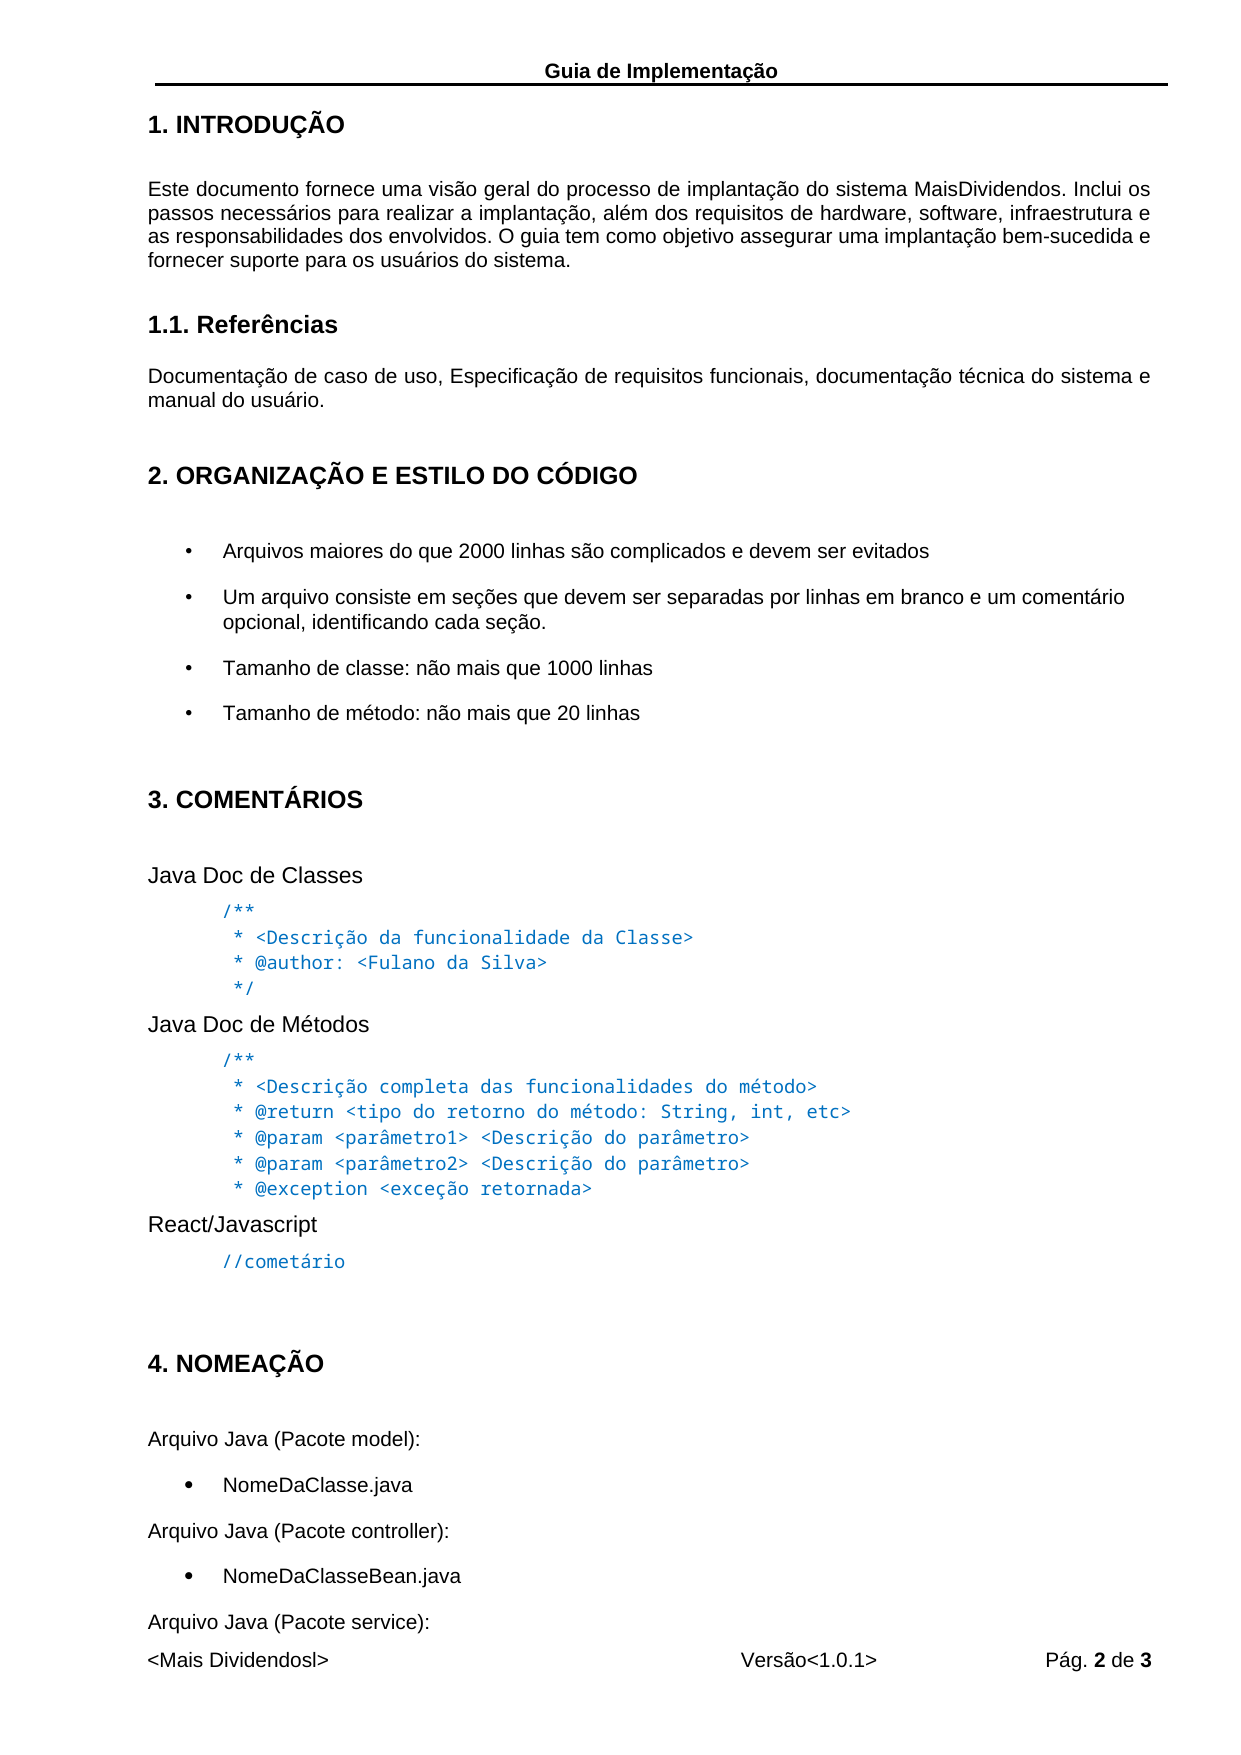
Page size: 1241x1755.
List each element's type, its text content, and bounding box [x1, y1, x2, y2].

list Tamanho de classe: não mais que 1000 linhas [185, 655, 1152, 680]
text * <Descrição completa das funcionalidades do método> [221, 1073, 1152, 1099]
text * <Descrição da funcionalidade da Classe> [221, 924, 1152, 949]
text */ [221, 975, 1152, 1001]
list NomeDaClasseBean.java [185, 1563, 1152, 1588]
text Arquivo Java (Pacote service): [148, 1609, 1152, 1634]
list Tamanho de método: não mais que 20 linhas [185, 701, 1152, 724]
subtitle Organização e Estilo do Código [148, 461, 1152, 490]
text * @param <parâmetro1> <Descrição do parâmetro> [221, 1124, 1152, 1150]
text Este documento fornece uma visão geral do processo de implantação do sistema MaisDividendos. Inclui os passos necessários para realizar a implantação, além dos requisitos de hardware, software, infraestrutura e as responsabilidades dos envolvidos. O guia tem como objetivo assegurar uma implantação bem-sucedida e fornecer suporte para os usuários do sistema. [148, 176, 1152, 272]
text Arquivo Java (Pacote model): [148, 1426, 1152, 1451]
text React/Javascript [148, 1211, 1152, 1238]
text Documentação de caso de uso, Especificação de requisitos funcionais, documentação técnica do sistema e manual do usuário. [148, 363, 1152, 411]
list NomeDaClasse.java [185, 1472, 1152, 1497]
subtitle Referências [148, 310, 1152, 338]
text * @return <tipo do retorno do método: String, int, etc> [221, 1099, 1152, 1124]
text * @exception <exceção retornada> [221, 1175, 1152, 1201]
subtitle Introdução [148, 110, 1152, 139]
text /** [221, 898, 1152, 924]
text * @author: <Fulano da Silva> [221, 949, 1152, 975]
subtitle Nomeação [148, 1349, 1152, 1378]
text //cometário [221, 1248, 1152, 1273]
text /** [221, 1048, 1152, 1073]
text Arquivo Java (Pacote controller): [148, 1517, 1152, 1542]
text * @param <parâmetro2> <Descrição do parâmetro> [221, 1150, 1152, 1175]
text Java Doc de Classes [148, 862, 1152, 888]
list Um arquivo consiste em seções que devem ser separadas por linhas em branco e um comentário opcional, identificando cada seção. [185, 584, 1152, 634]
list Arquivos maiores do que 2000 linhas são complicados e devem ser evitados [185, 538, 1152, 563]
text Java Doc de Métodos [148, 1011, 1152, 1037]
subtitle Comentários [148, 785, 1152, 814]
